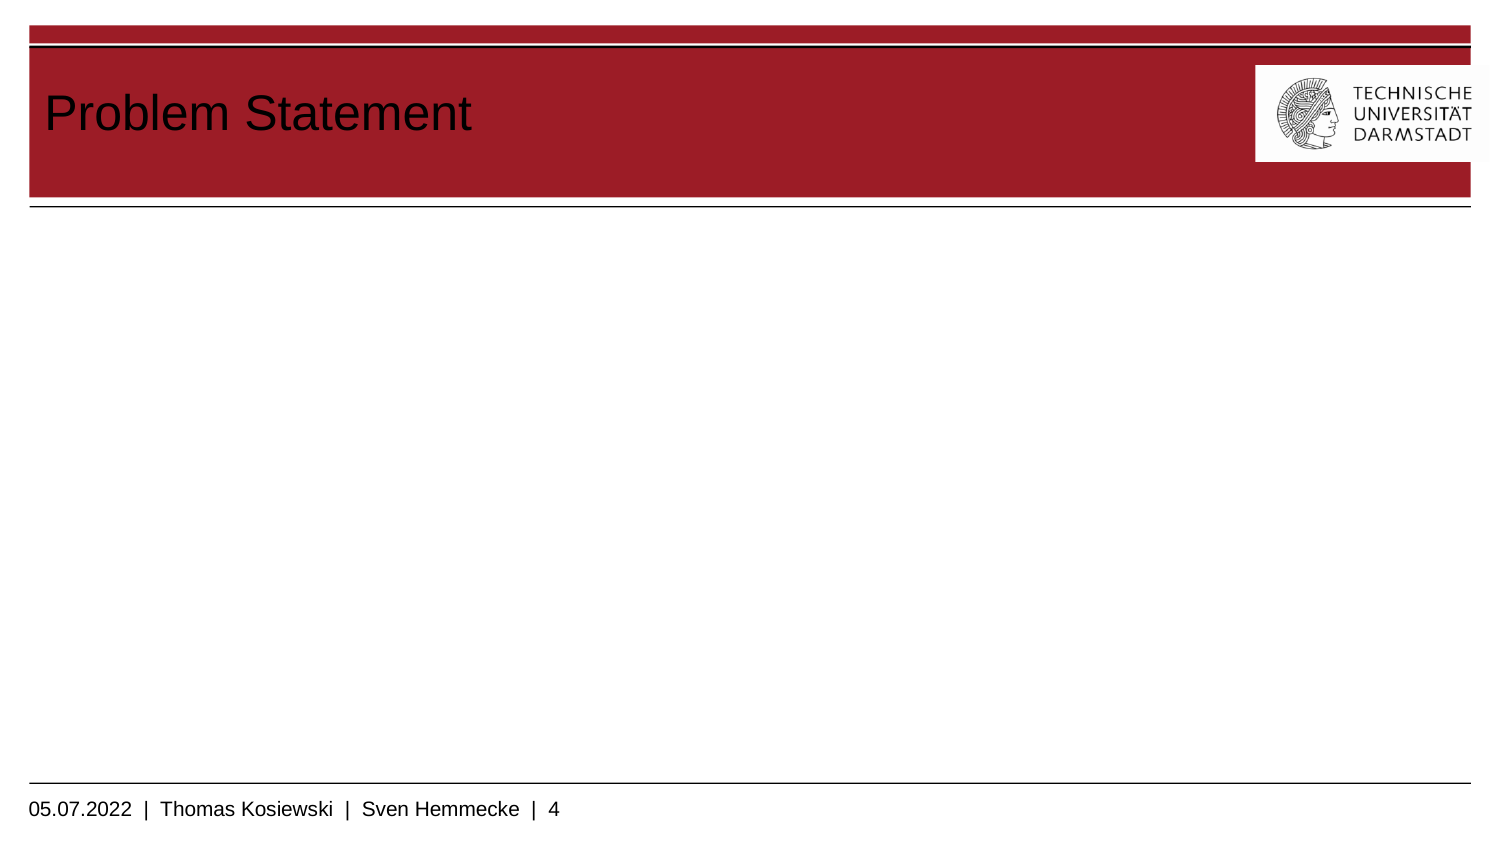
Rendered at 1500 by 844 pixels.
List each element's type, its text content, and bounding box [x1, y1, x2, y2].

picture [1255, 65, 1490, 162]
title Problem Statement [44, 61, 1164, 165]
